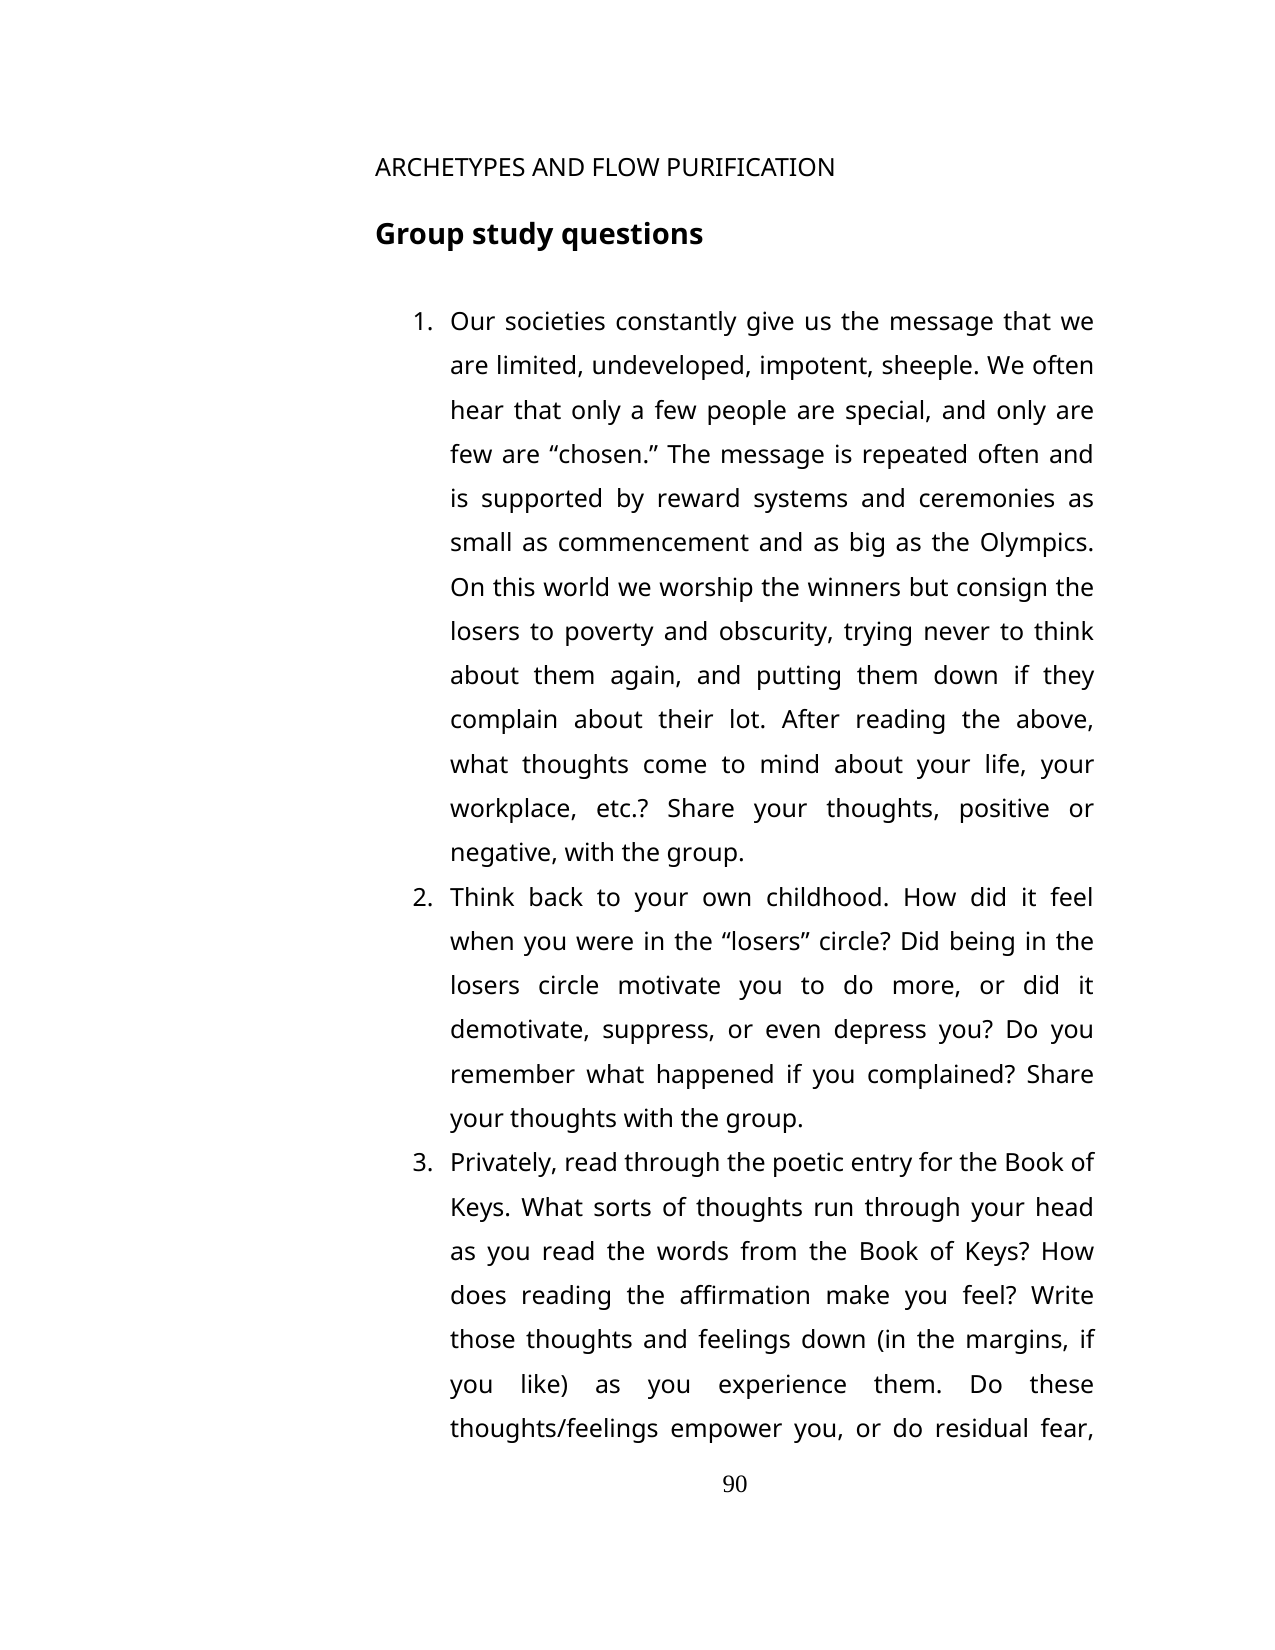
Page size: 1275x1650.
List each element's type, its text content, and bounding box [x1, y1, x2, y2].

list Privately, read through the poetic entry for the Book of Keys. What sorts of thoughts run through your head as you read the words from the Book of Keys? How does reading the affirmation make you feel? Write those thoughts and feelings down (in the margins, if you like) as you experience them. Do these thoughts/feelings empower you, or do residual fear, [412, 1145, 1095, 1444]
subtitle Group study questions [375, 213, 1095, 253]
list Think back to your own childhood. How did it feel when you were in the “losers” circle? Did being in the losers circle motivate you to do more, or did it demotivate, suppress, or even depress you? Do you remember what happened if you complained? Share your thoughts with the group. [412, 879, 1095, 1135]
list Our societies constantly give us the message that we are limited, undeveloped, impotent, sheeple. We often hear that only a few people are special, and only are few are “chosen.” The message is repeated often and is supported by reward systems and ceremonies as small as commencement and as big as the Olympics. On this world we worship the winners but consign the losers to poverty and obscurity, trying never to think about them again, and putting them down if they complain about their lot. After reading the above, what thoughts come to mind about your life, your workplace, etc.? Share your thoughts, positive or negative, with the group. [412, 304, 1095, 869]
